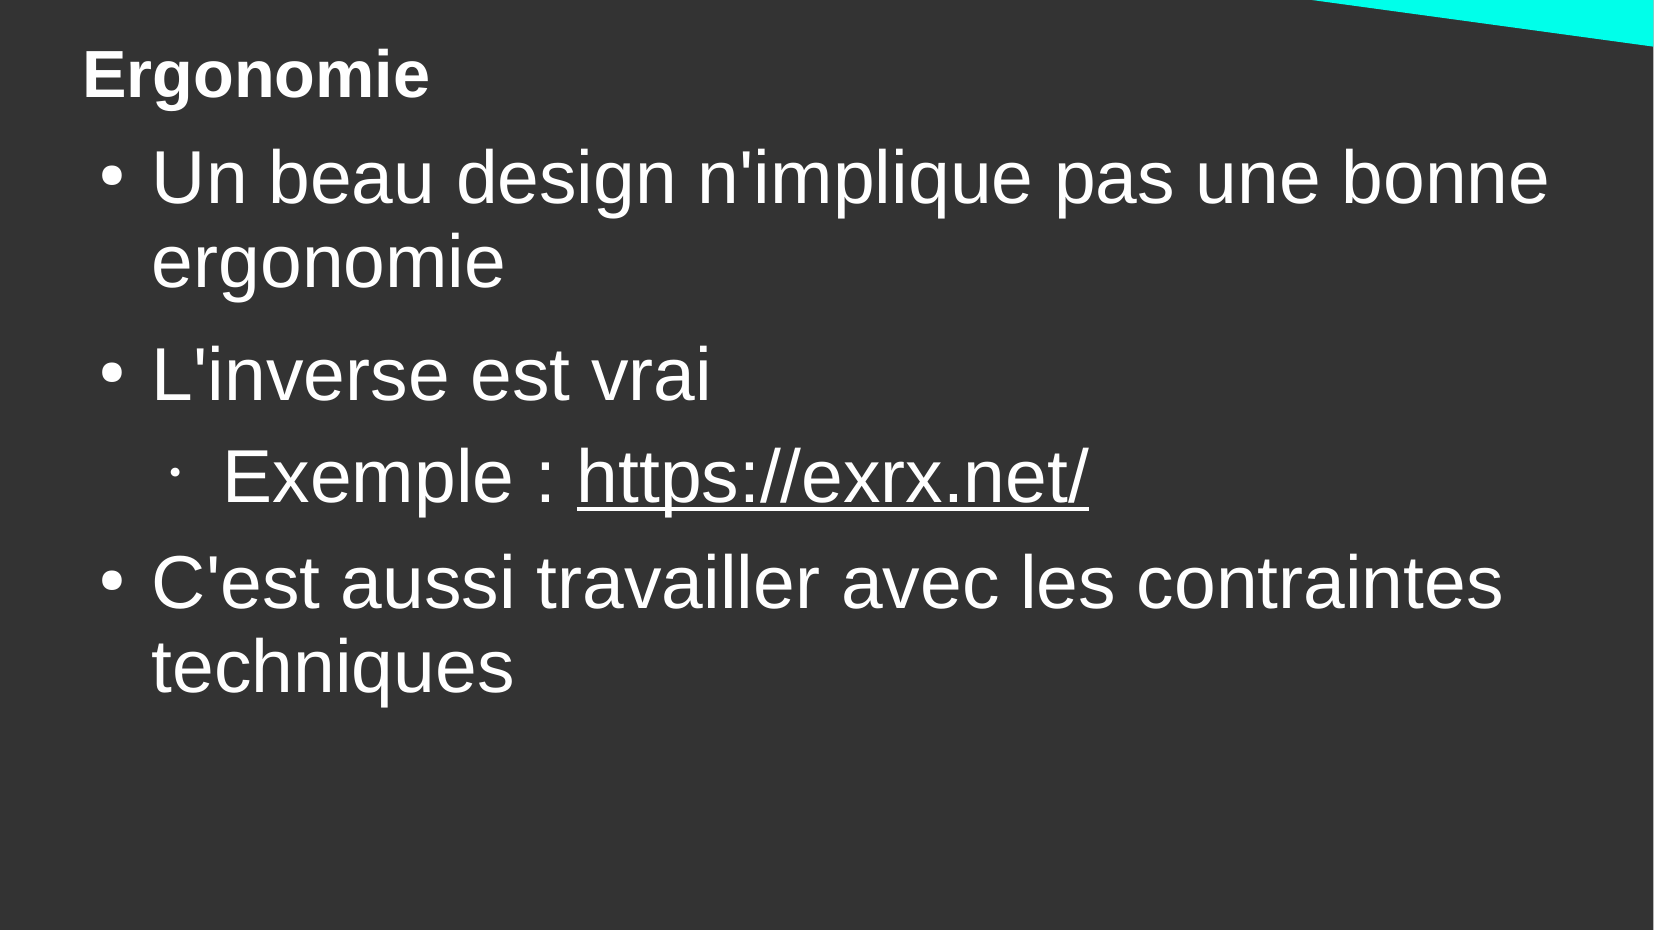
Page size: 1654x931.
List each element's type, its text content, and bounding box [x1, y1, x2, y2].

list Un beau design n'implique pas une bonne ergonomie L'inverse est vrai Exemple : https://exrx.net/ C'est aussi travailler avec les contraintes techniques [80, 135, 1620, 815]
text_box [1311, 0, 1654, 47]
title Ergonomie [82, 37, 1571, 114]
